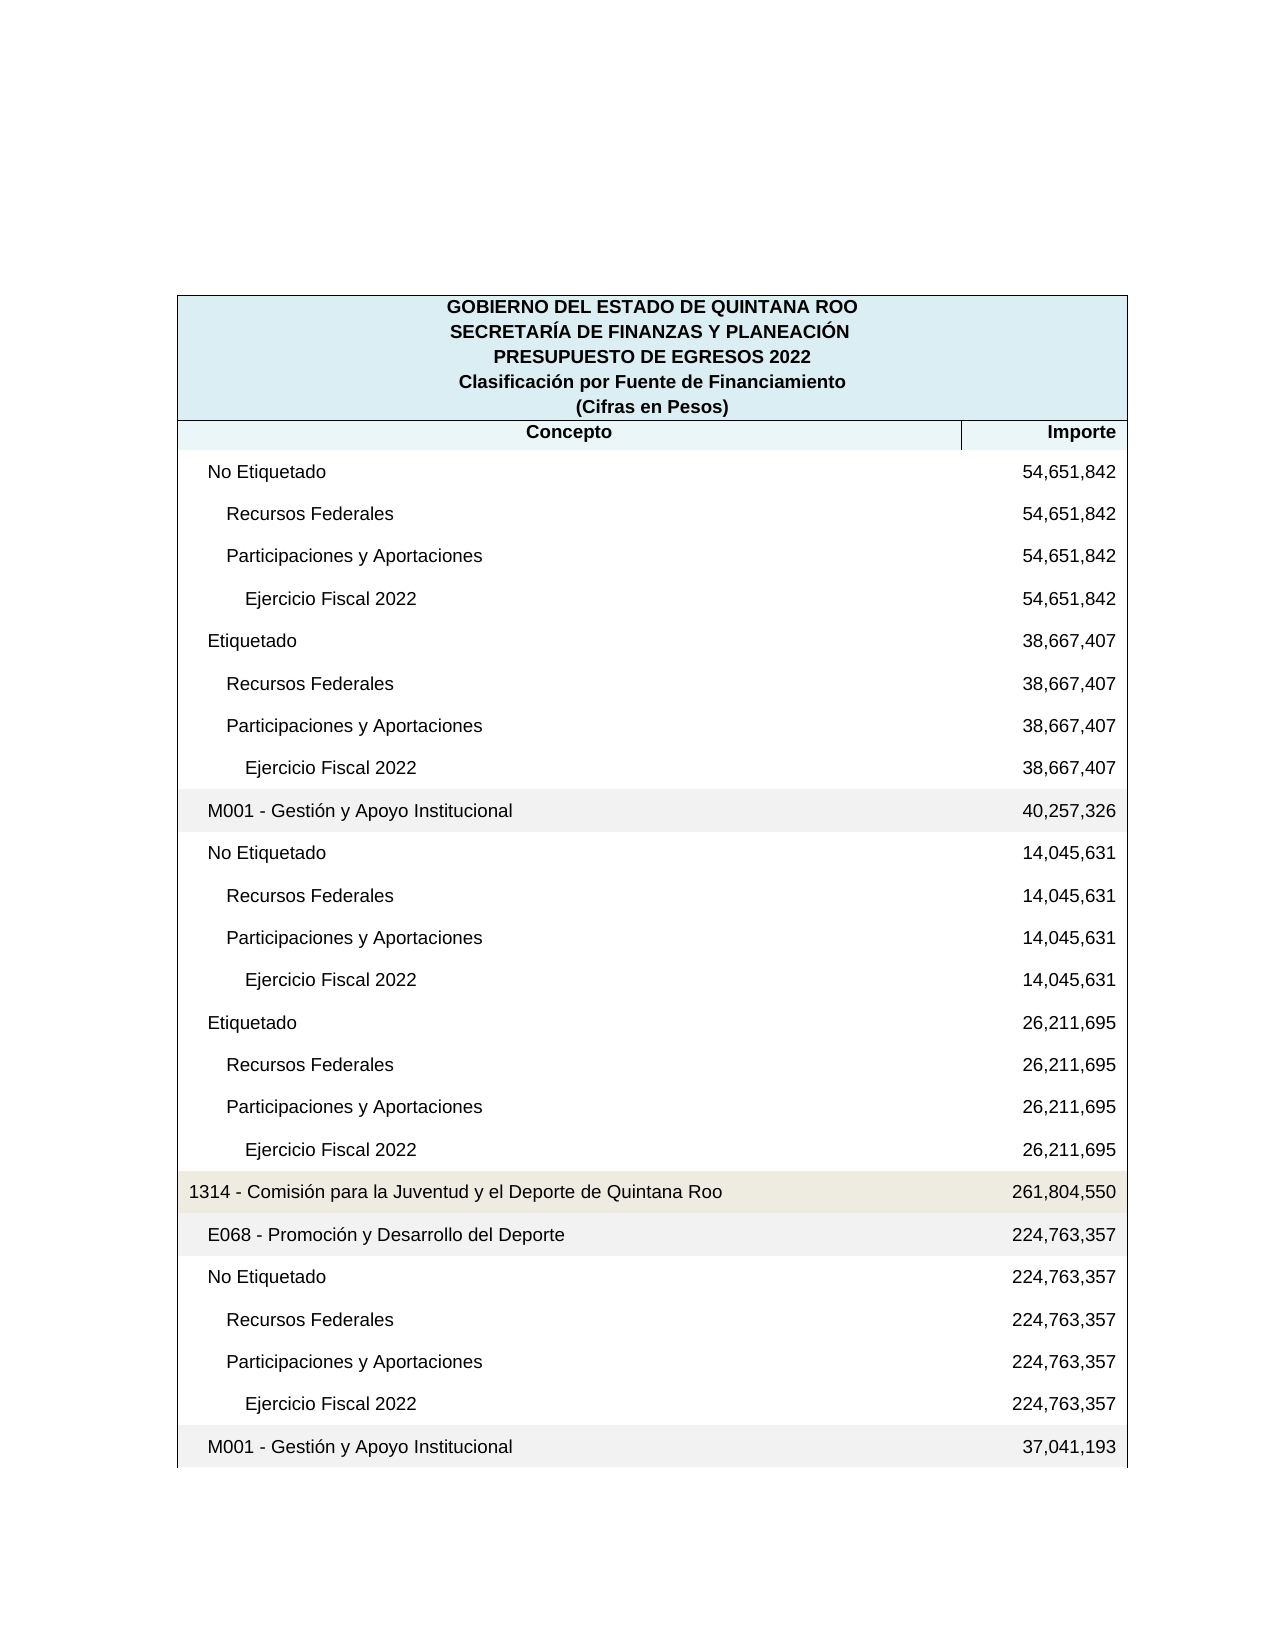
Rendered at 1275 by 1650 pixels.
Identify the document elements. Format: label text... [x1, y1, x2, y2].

table_cell Ejercicio Fiscal 2022 [178, 1128, 974, 1171]
table_cell Ejercicio Fiscal 2022 [178, 747, 974, 789]
table_cell Recursos Federales [178, 874, 974, 916]
table_cell No Etiquetado [178, 450, 974, 492]
table_cell 38,667,407 [974, 704, 1127, 747]
table_cell 14,045,631 [974, 832, 1127, 874]
table_cell 54,651,842 [974, 577, 1127, 619]
table_cell 224,763,357 [974, 1383, 1127, 1425]
table_cell Participaciones y Aportaciones [178, 1086, 974, 1128]
table_cell 261,804,550 [974, 1171, 1127, 1213]
table_cell Participaciones y Aportaciones [178, 1340, 974, 1383]
table_cell Etiquetado [178, 1001, 974, 1043]
table_cell Participaciones y Aportaciones [178, 535, 974, 577]
table_cell 224,763,357 [974, 1340, 1127, 1383]
table_cell 1314 - Comisión para la Juventud y el Deporte de Quintana Roo [178, 1171, 974, 1213]
table_cell 26,211,695 [974, 1128, 1127, 1171]
table_cell Participaciones y Aportaciones [178, 704, 974, 747]
table_cell Etiquetado [178, 620, 974, 662]
table_cell 14,045,631 [974, 916, 1127, 959]
table_cell 54,651,842 [974, 450, 1127, 492]
table_cell 37,041,193 [974, 1425, 1127, 1467]
table_cell 26,211,695 [974, 1086, 1127, 1128]
table_cell Ejercicio Fiscal 2022 [178, 959, 974, 1001]
table_cell 224,763,357 [974, 1256, 1127, 1298]
table_cell 54,651,842 [974, 493, 1127, 535]
table_cell Ejercicio Fiscal 2022 [178, 577, 974, 619]
table_cell 14,045,631 [974, 874, 1127, 916]
table_cell No Etiquetado [178, 832, 974, 874]
table_cell Recursos Federales [178, 662, 974, 704]
table_cell 38,667,407 [974, 662, 1127, 704]
table_cell 26,211,695 [974, 1044, 1127, 1086]
table_cell Recursos Federales [178, 493, 974, 535]
table_cell M001 - Gestión y Apoyo Institucional [178, 789, 974, 832]
table_cell 54,651,842 [974, 535, 1127, 577]
table_cell M001 - Gestión y Apoyo Institucional [178, 1425, 974, 1467]
table_cell 40,257,326 [974, 789, 1127, 832]
table_cell Participaciones y Aportaciones [178, 916, 974, 959]
table_cell Importe [962, 421, 1127, 450]
table_cell E068 - Promoción y Desarrollo del Deporte [178, 1213, 974, 1256]
table_cell 224,763,357 [974, 1213, 1127, 1256]
table_cell Recursos Federales [178, 1298, 974, 1340]
table_cell No Etiquetado [178, 1256, 974, 1298]
table_header GOBIERNO DEL ESTADO DE QUINTANA ROO SECRETARÍA DE FINANZAS Y PLANEACIÓN PRESUPUESTO DE EGRESOS 2022 Clasificación por Fuente de Financiamiento (Cifras en Pesos) [178, 296, 1127, 420]
table_cell 224,763,357 [974, 1298, 1127, 1340]
table_cell 14,045,631 [974, 959, 1127, 1001]
table_cell 38,667,407 [974, 620, 1127, 662]
table_cell Recursos Federales [178, 1044, 974, 1086]
table_cell Concepto [178, 421, 961, 450]
table_cell 38,667,407 [974, 747, 1127, 789]
table_cell Ejercicio Fiscal 2022 [178, 1383, 974, 1425]
table_cell 26,211,695 [974, 1001, 1127, 1043]
